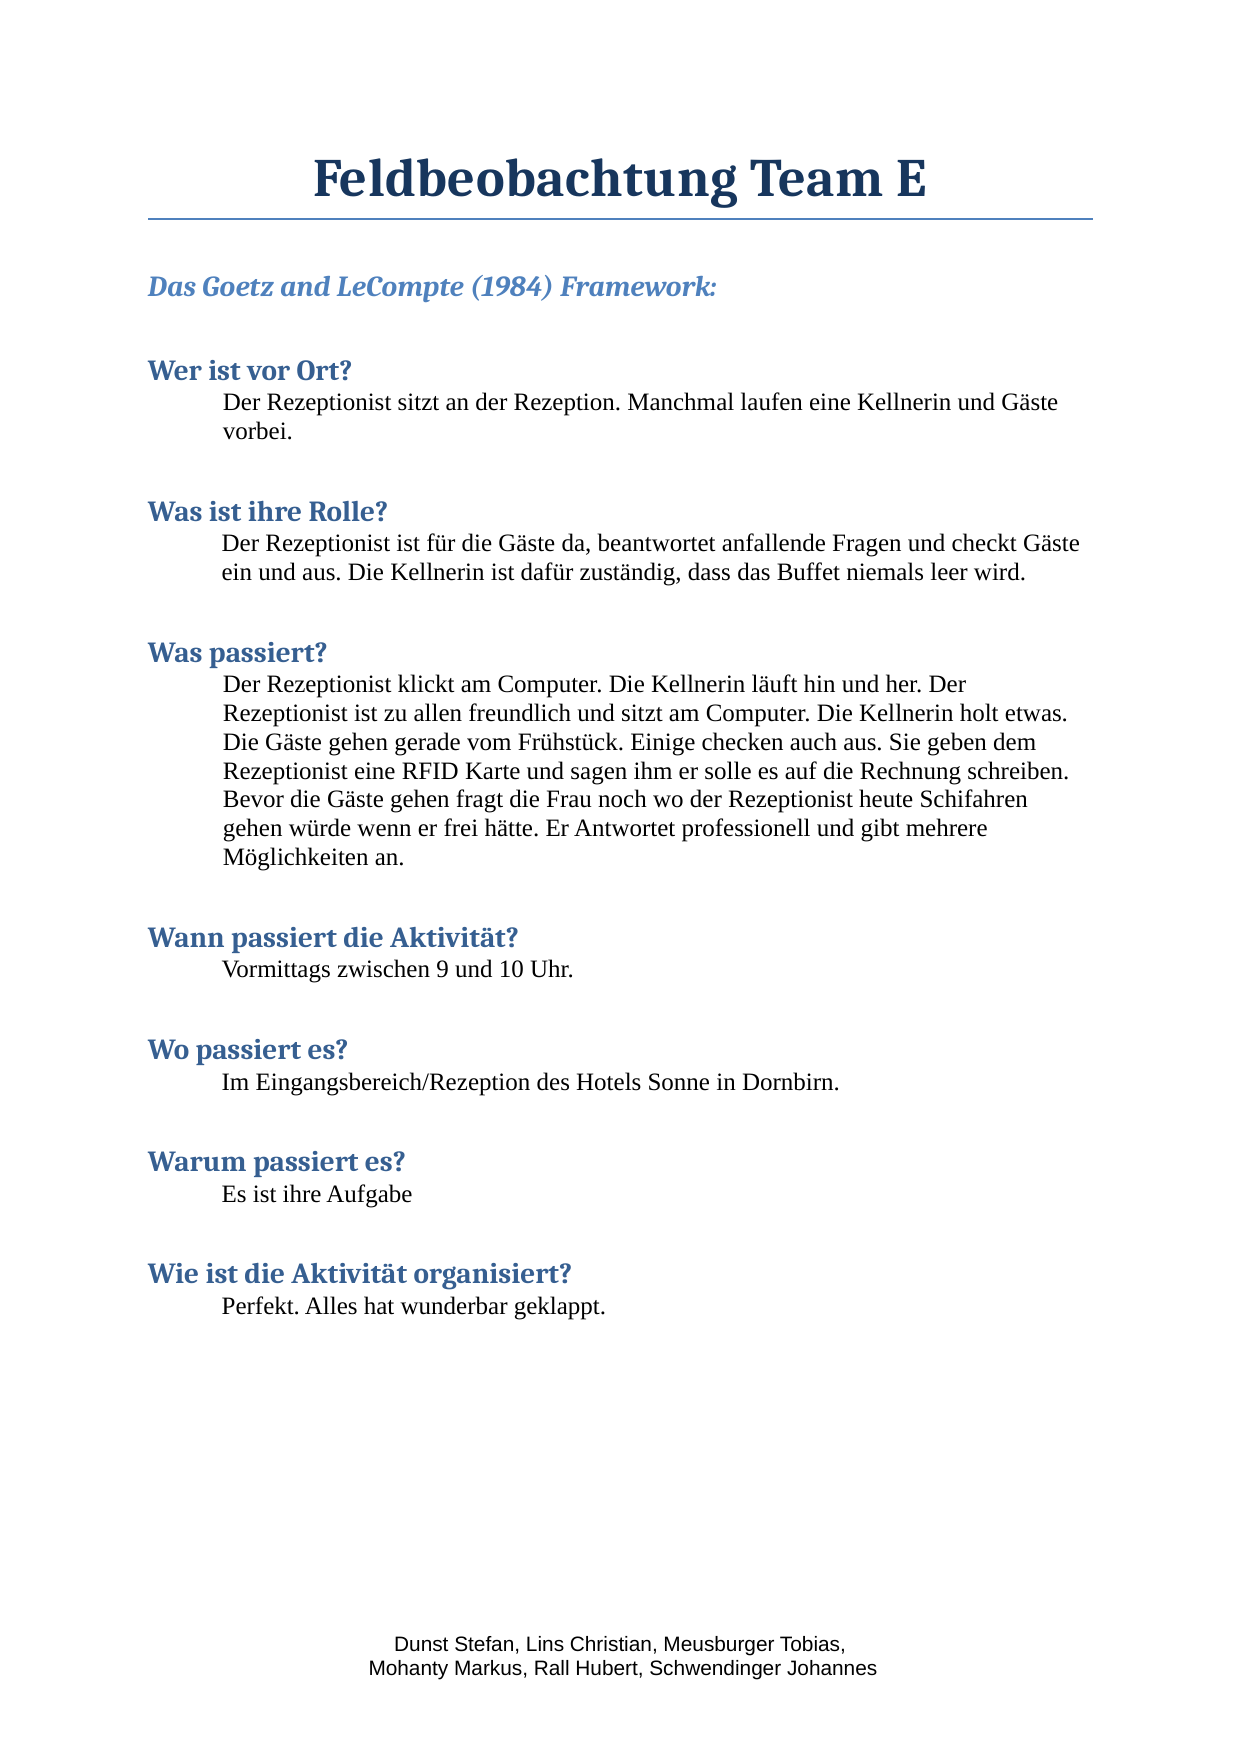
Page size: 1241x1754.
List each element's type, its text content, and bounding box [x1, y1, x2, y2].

text Der Rezeptionist sitzt an der Rezeption. Manchmal laufen eine Kellnerin und Gäste vorbei. [223, 387, 1093, 445]
text Der Rezeptionist klickt am Computer. Die Kellnerin läuft hin und her. Der Rezeptionist ist zu allen freundlich und sitzt am Computer. Die Kellnerin holt etwas. Die Gäste gehen gerade vom Frühstück. Einige checken auch aus. Sie geben dem Rezeptionist eine RFID Karte und sagen ihm er solle es auf die Rechnung schreiben. Bevor die Gäste gehen fragt die Frau noch wo der Rezeptionist heute Schifahren gehen würde wenn er frei hätte. Er Antwortet professionell und gibt mehrere Möglichkeiten an. [223, 669, 1093, 871]
subtitle Wer ist vor Ort? [148, 354, 1093, 387]
text Der Rezeptionist ist für die Gäste da, beantwortet anfallende Fragen und checkt Gäste ein und aus. Die Kellnerin ist dafür zuständig, dass das Buffet niemals leer wird. [221, 528, 1093, 586]
subtitle Wann passiert die Aktivität? [148, 921, 1093, 954]
subtitle Was passiert? [148, 636, 1093, 669]
text Im Eingangsbereich/Rezeption des Hotels Sonne in Dornbirn. [221, 1067, 1093, 1095]
subtitle Das Goetz and LeCompte (1984) Framework: [148, 270, 1093, 304]
title Feldbeobachtung Team E [148, 148, 1093, 218]
text Es ist ihre Aufgabe [221, 1179, 1093, 1208]
subtitle Wo passiert es? [148, 1033, 1093, 1067]
text Vormittags zwischen 9 und 10 Uhr. [221, 954, 1093, 983]
subtitle Warum passiert es? [148, 1145, 1093, 1179]
subtitle Wie ist die Aktivität organisiert? [148, 1258, 1093, 1291]
text Perfekt. Alles hat wunderbar geklappt. [221, 1291, 1093, 1320]
subtitle Was ist ihre Rolle? [148, 495, 1093, 528]
